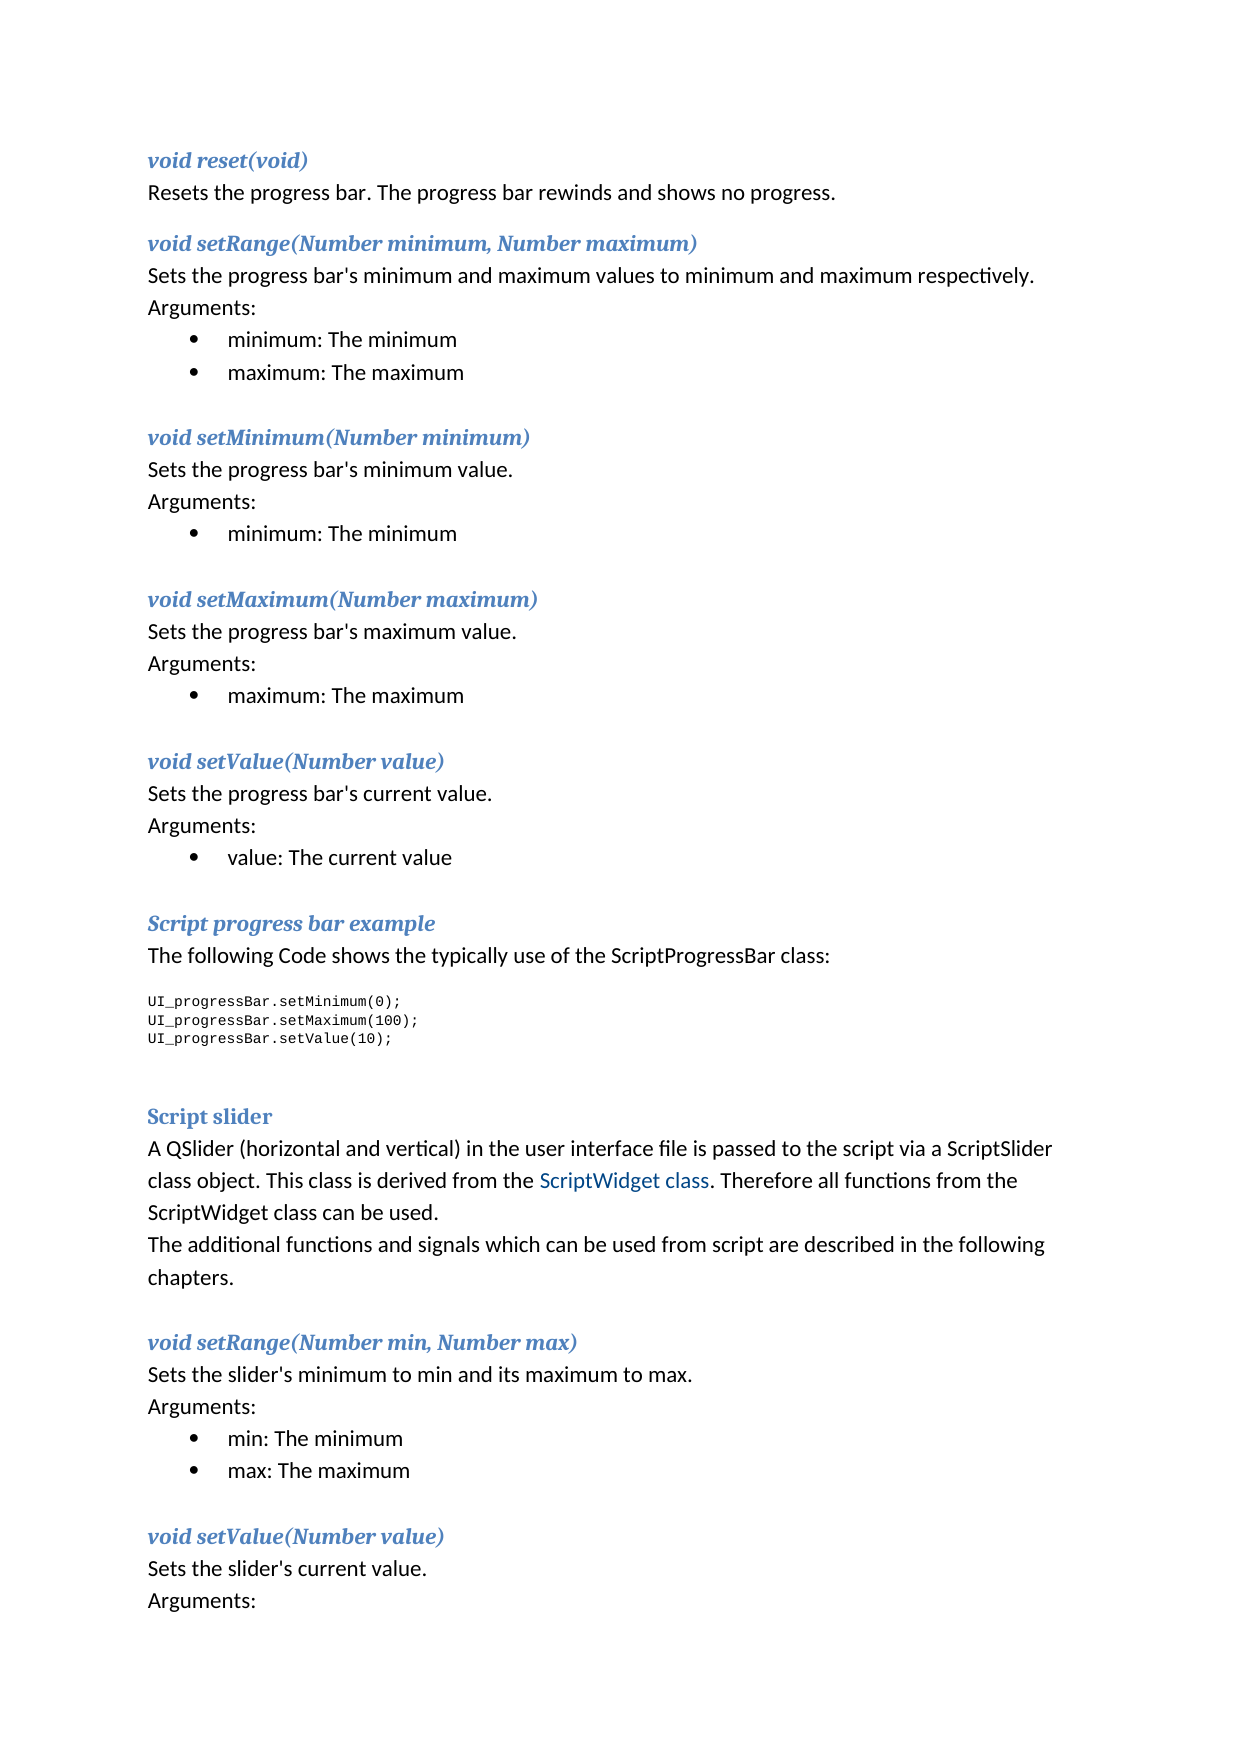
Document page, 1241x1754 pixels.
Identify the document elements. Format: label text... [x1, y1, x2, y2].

list maximum: The maximum [190, 358, 1093, 386]
text Arguments: [148, 293, 1093, 321]
list maximum: The maximum [190, 681, 1093, 709]
text A QSlider (horizontal and vertical) in the user interface file is passed to the script via a ScriptSlider class object. This class is derived from the ScriptWidget class. Therefore all functions from the ScriptWidget class can be used. [148, 1134, 1093, 1226]
subtitle void setMaximum(Number maximum) [148, 587, 1093, 613]
list min: The minimum [190, 1424, 1093, 1452]
text The following Code shows the typically use of the ScriptProgressBar class: [148, 941, 1093, 969]
text Sets the slider's current value. [148, 1554, 1093, 1582]
text Arguments: [148, 1586, 1093, 1614]
list minimum: The minimum [190, 325, 1093, 353]
text Sets the progress bar's current value. [148, 779, 1093, 807]
text Sets the progress bar's minimum and maximum values to minimum and maximum respectively. [148, 261, 1093, 289]
text Arguments: [148, 649, 1093, 677]
text Resets the progress bar. The progress bar rewinds and shows no progress. [148, 178, 1093, 206]
subtitle void setRange(Number min, Number max) [148, 1330, 1093, 1356]
text UI_progressBar.setValue(10); [148, 1032, 1093, 1048]
text Sets the slider's minimum to min and its maximum to max. [148, 1360, 1093, 1388]
text UI_progressBar.setMinimum(0); [148, 994, 1093, 1010]
text Sets the progress bar's maximum value. [148, 617, 1093, 645]
list minimum: The minimum [190, 519, 1093, 547]
subtitle void setValue(Number value) [148, 749, 1093, 775]
text The additional functions and signals which can be used from script are described in the following chapters. [148, 1230, 1093, 1291]
text UI_progressBar.setMaximum(100); [148, 1013, 1093, 1029]
subtitle void setMinimum(Number minimum) [148, 425, 1093, 451]
subtitle Script slider [148, 1104, 1093, 1130]
list max: The maximum [190, 1457, 1093, 1485]
subtitle void setValue(Number value) [148, 1524, 1093, 1550]
text Arguments: [148, 487, 1093, 515]
text Arguments: [148, 1392, 1093, 1420]
subtitle void reset(void) [148, 148, 1093, 174]
subtitle void setRange(Number minimum, Number maximum) [148, 231, 1093, 257]
text Sets the progress bar's minimum value. [148, 455, 1093, 483]
list value: The current value [190, 843, 1093, 871]
text Arguments: [148, 811, 1093, 839]
subtitle Script progress bar example [148, 911, 1093, 937]
